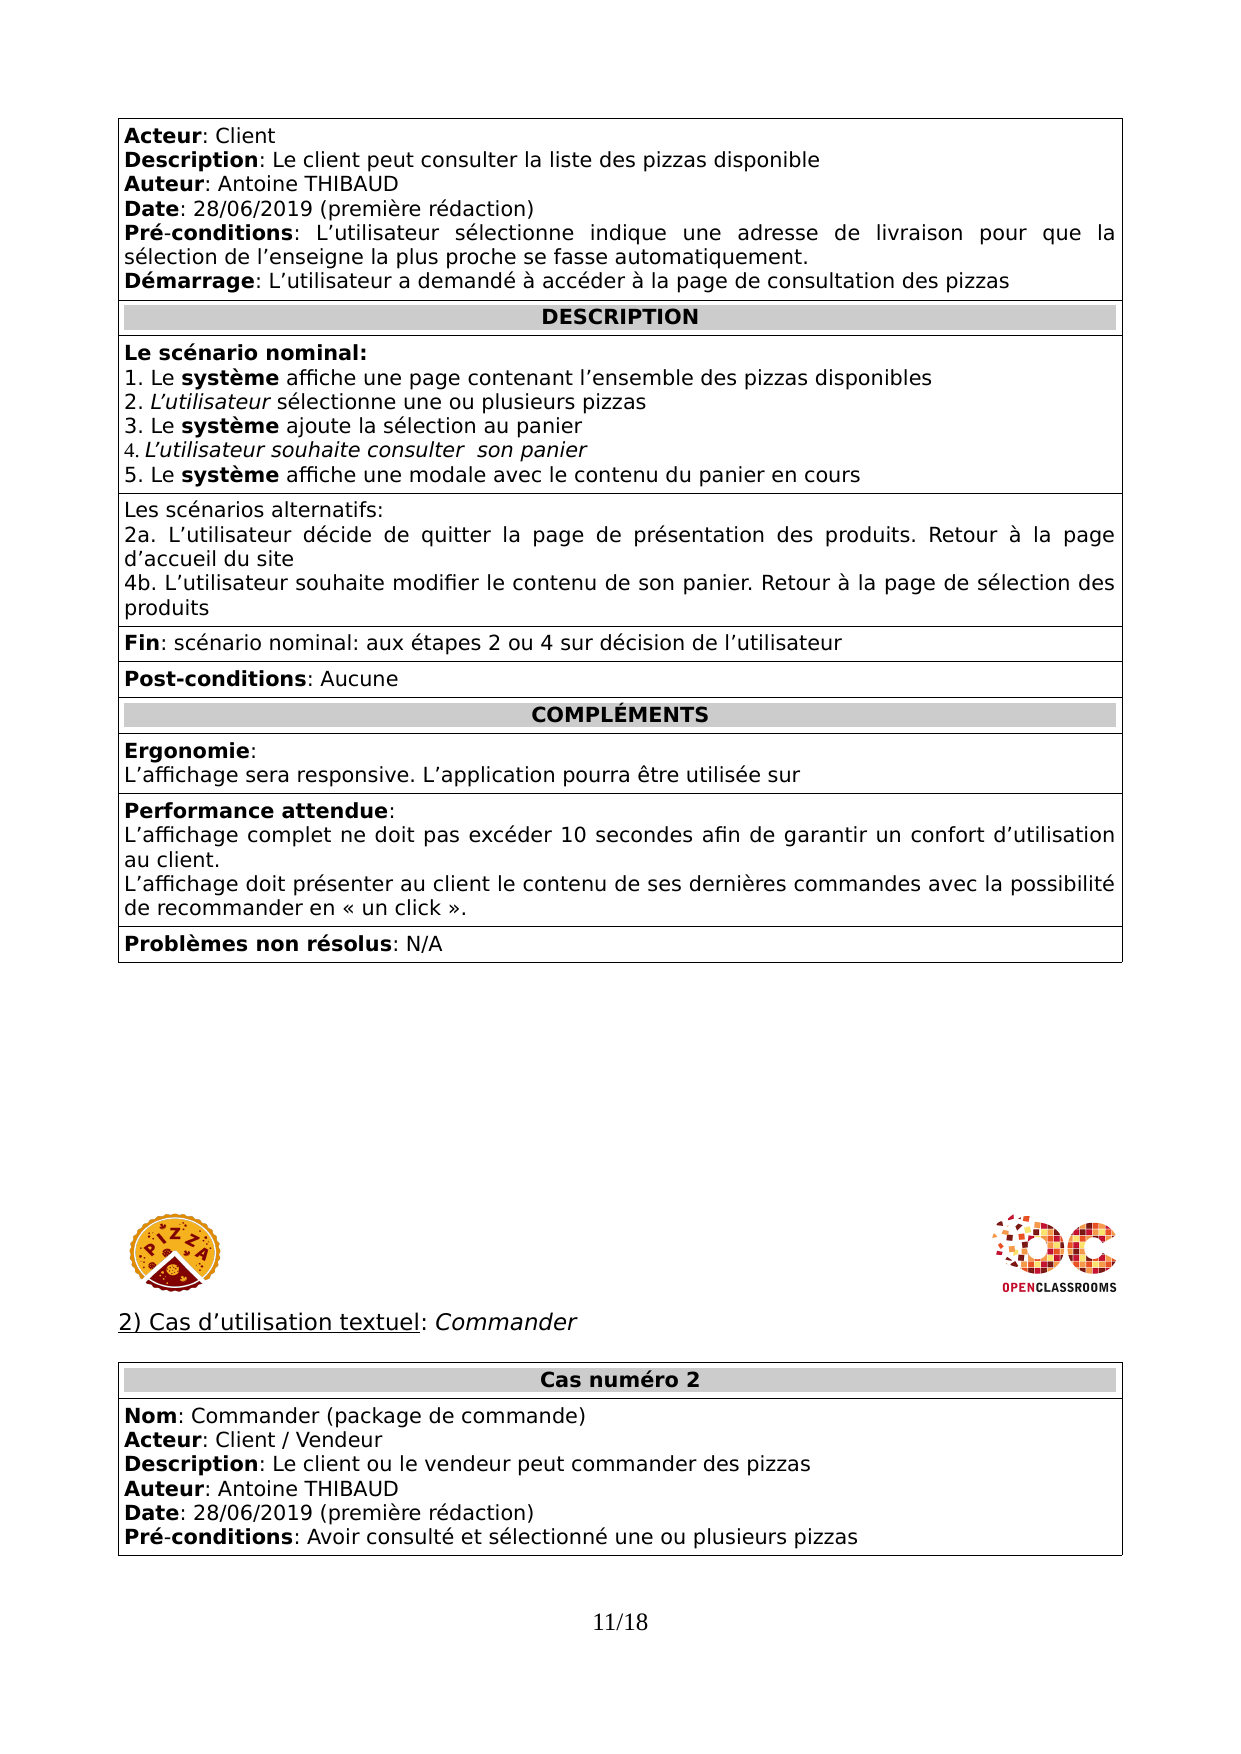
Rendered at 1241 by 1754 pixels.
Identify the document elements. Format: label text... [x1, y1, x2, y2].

table_cell Le scénario nominal: 1. Le système affiche une page contenant l’ensemble des pizzas disponibles 2. L’utilisateur sélectionne une ou plusieurs pizzas 3. Le système ajoute la sélection au panier 4. L’utilisateur souhaite consulter son panier 5. Le système affiche une modale avec le contenu du panier en cours [119, 336, 1122, 493]
picture [120, 1205, 230, 1300]
text 2) Cas d’utilisation textuel: Commander [118, 1309, 1122, 1335]
table_cell COMPLÉMENTS [119, 698, 1122, 733]
table_cell Acteur: Client Description: Le client peut consulter la liste des pizzas disponible Auteur: Antoine THIBAUD Date: 28/06/2019 (première rédaction) Pré-conditions: L’utilisateur sélectionne indique une adresse de livraison pour que la sélection de l’enseigne la plus proche se fasse automatiquement. Démarrage: L’utilisateur a demandé à accéder à la page de consultation des pizzas [119, 119, 1122, 299]
table_cell DESCRIPTION [119, 301, 1122, 335]
table_cell Problèmes non résolus: N/A [119, 927, 1122, 962]
table_cell Post-conditions: Aucune [119, 662, 1122, 697]
table_header Cas numéro 2 [119, 1363, 1122, 1398]
table_cell Les scénarios alternatifs: 2a. L’utilisateur décide de quitter la page de présentation des produits. Retour à la page d’accueil du site 4b. L’utilisateur souhaite modifier le contenu de son panier. Retour à la page de sélection des produits [119, 494, 1122, 626]
table_cell Nom: Commander (package de commande) Acteur: Client / Vendeur Description: Le client ou le vendeur peut commander des pizzas Auteur: Antoine THIBAUD Date: 28/06/2019 (première rédaction) Pré-conditions: Avoir consulté et sélectionné une ou plusieurs pizzas [119, 1399, 1122, 1555]
table_cell Ergonomie: L’affichage sera responsive. L’application pourra être utilisée sur [119, 734, 1122, 793]
table_cell Performance attendue: L’affichage complet ne doit pas excéder 10 secondes afin de garantir un confort d’utilisation au client. L’affichage doit présenter au client le contenu de ses dernières commandes avec la possibilité de recommander en « un click ». [119, 794, 1122, 926]
picture [987, 1206, 1121, 1300]
table_cell Fin: scénario nominal: aux étapes 2 ou 4 sur décision de l’utilisateur [119, 627, 1122, 661]
